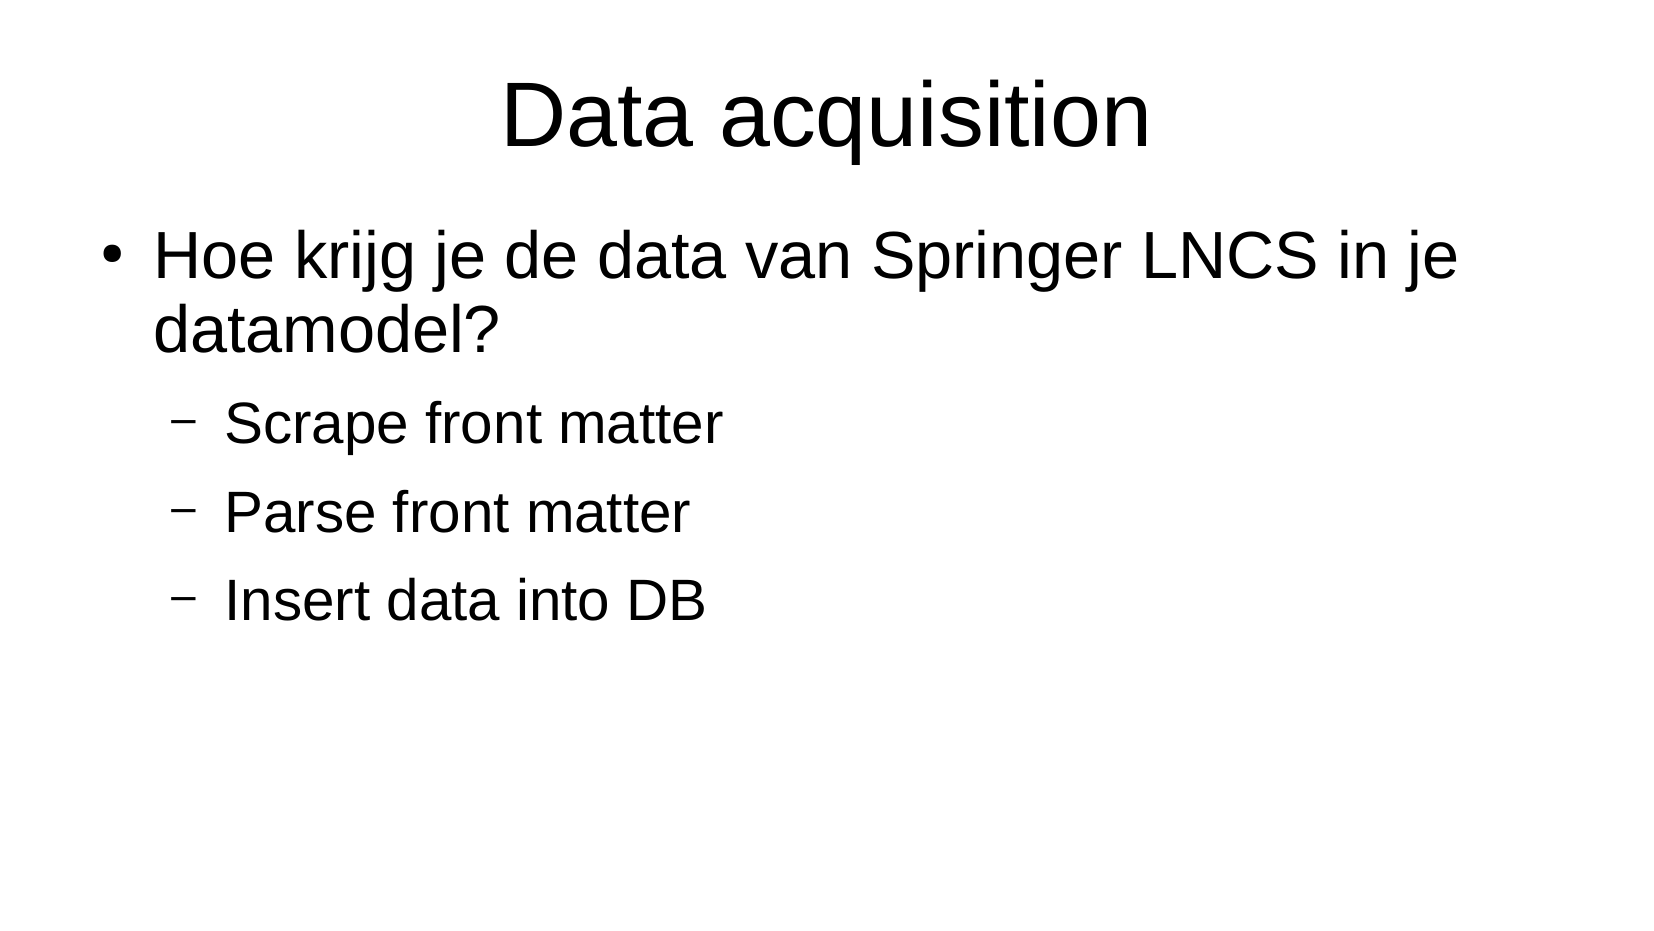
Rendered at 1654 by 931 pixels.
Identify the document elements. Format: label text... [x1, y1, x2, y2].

list Hoe krijg je de data van Springer LNCS in je datamodel? Scrape front matter Parse front matter Insert data into DB [82, 217, 1571, 758]
title Data acquisition [82, 37, 1571, 193]
